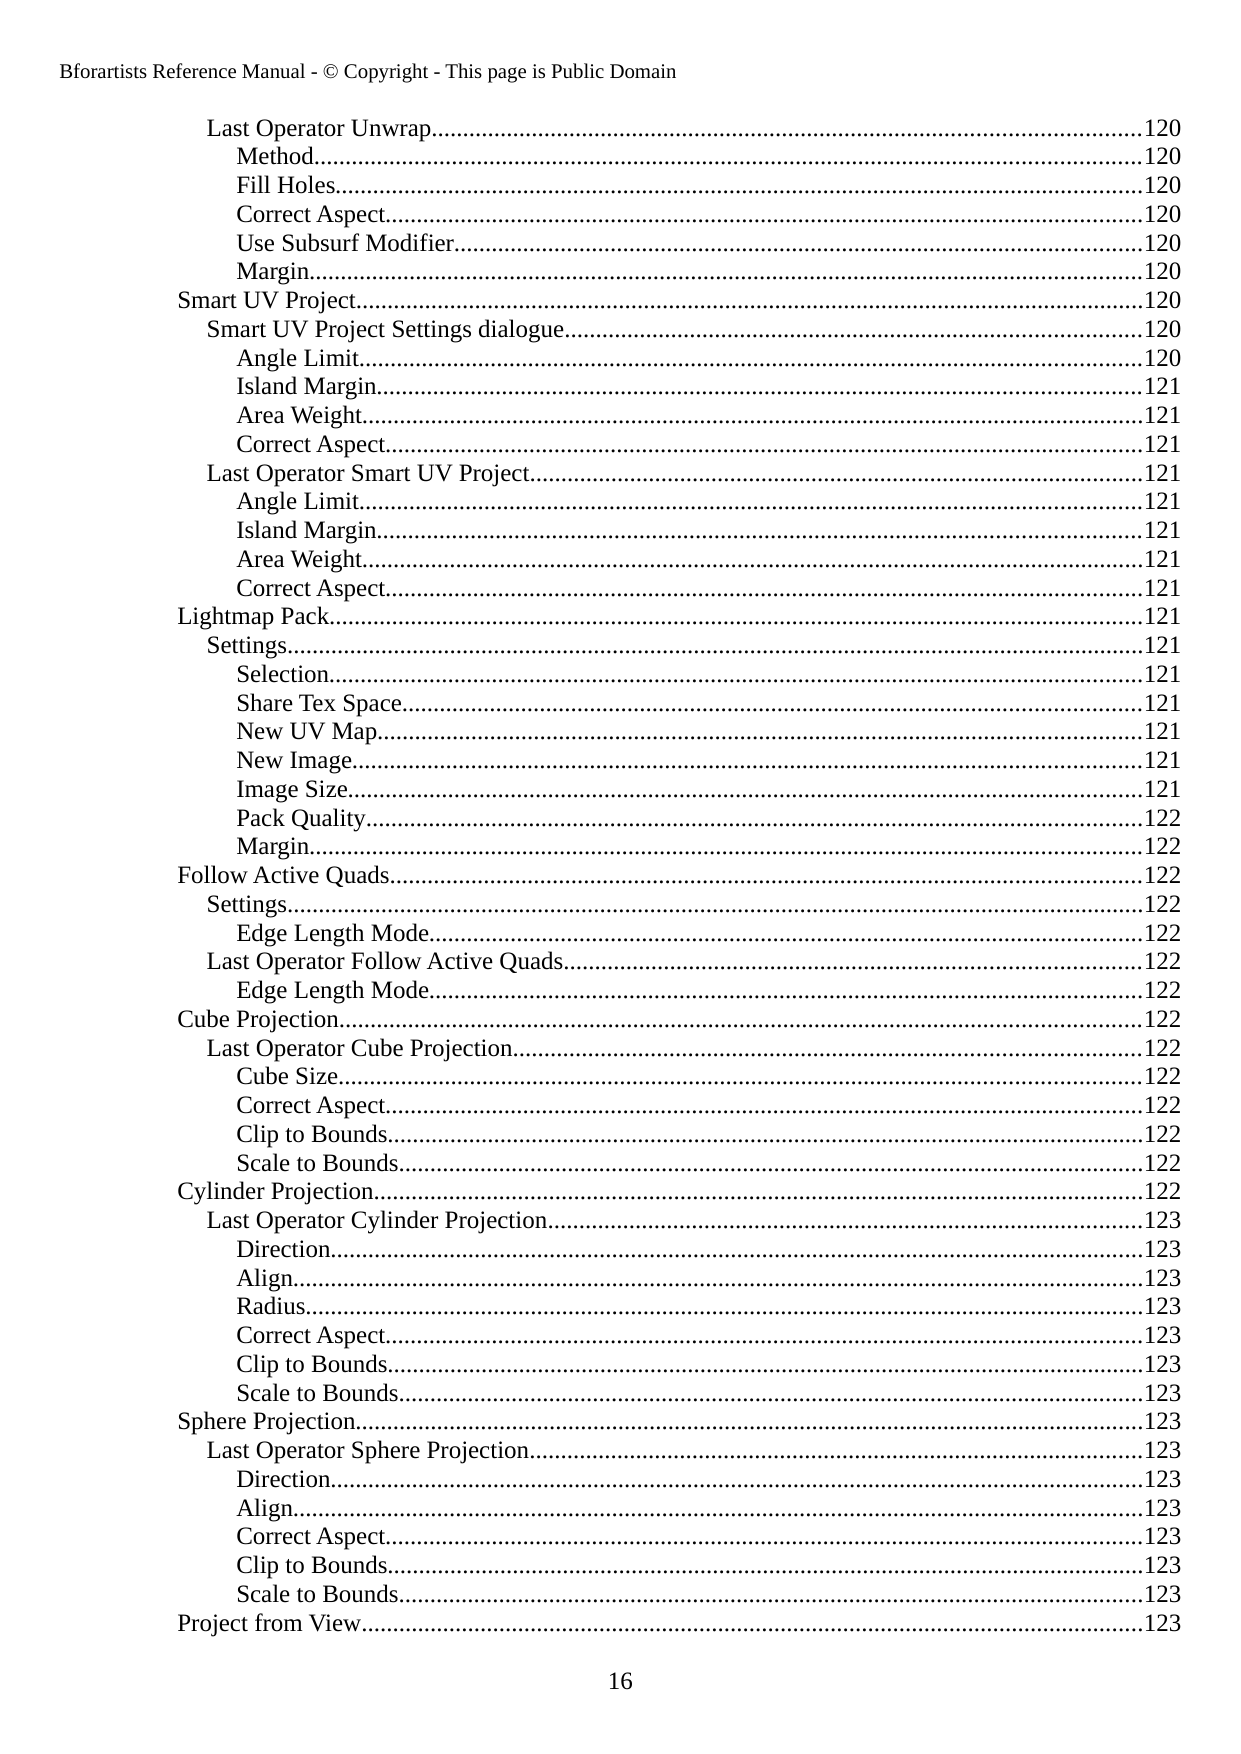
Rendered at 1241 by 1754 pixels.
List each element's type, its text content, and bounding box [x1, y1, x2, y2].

text Correct Aspect 121 [236, 573, 1181, 601]
text Smart UV Project 120 [177, 285, 1181, 314]
text Cube Projection 122 [177, 1004, 1181, 1033]
text Clip to Bounds 123 [236, 1349, 1181, 1378]
text Project from View 123 [177, 1608, 1181, 1636]
text Use Subsurf Modifier 120 [236, 228, 1181, 256]
text Settings 122 [206, 889, 1181, 918]
text Last Operator Sphere Projection 123 [206, 1435, 1181, 1464]
text New Image 121 [236, 745, 1181, 774]
text Method 120 [236, 141, 1181, 170]
text Correct Aspect 122 [236, 1090, 1181, 1119]
text Selection 121 [236, 659, 1181, 688]
text Last Operator Cube Projection 122 [206, 1033, 1181, 1061]
text Edge Length Mode 122 [236, 918, 1181, 946]
text Cylinder Projection 122 [177, 1176, 1181, 1205]
text Correct Aspect 120 [236, 199, 1181, 228]
text Margin 120 [236, 256, 1181, 285]
text Area Weight 121 [236, 544, 1181, 573]
text Last Operator Follow Active Quads 122 [206, 946, 1181, 975]
text Share Tex Space 121 [236, 688, 1181, 716]
text Smart UV Project Settings dialogue 120 [206, 314, 1181, 343]
text Last Operator Unwrap 120 [206, 113, 1181, 141]
text New UV Map 121 [236, 716, 1181, 745]
text Align 123 [236, 1493, 1181, 1521]
text Pack Quality 122 [236, 803, 1181, 831]
text Cube Size 122 [236, 1061, 1181, 1090]
text Correct Aspect 121 [236, 429, 1181, 458]
text Sphere Projection 123 [177, 1406, 1181, 1435]
text Clip to Bounds 123 [236, 1550, 1181, 1579]
text Angle Limit 120 [236, 343, 1181, 371]
text Scale to Bounds 123 [236, 1579, 1181, 1608]
text Direction 123 [236, 1234, 1181, 1263]
text Align 123 [236, 1263, 1181, 1291]
text Last Operator Cylinder Projection 123 [206, 1205, 1181, 1234]
text Correct Aspect 123 [236, 1521, 1181, 1550]
text Scale to Bounds 122 [236, 1148, 1181, 1176]
text Fill Holes 120 [236, 170, 1181, 199]
text Scale to Bounds 123 [236, 1378, 1181, 1406]
text Area Weight 121 [236, 400, 1181, 429]
text Settings 121 [206, 630, 1181, 659]
text Direction 123 [236, 1464, 1181, 1493]
text Correct Aspect 123 [236, 1320, 1181, 1349]
text Island Margin 121 [236, 515, 1181, 544]
text Last Operator Smart UV Project 121 [206, 458, 1181, 486]
text Island Margin 121 [236, 371, 1181, 400]
text Angle Limit 121 [236, 486, 1181, 515]
text Clip to Bounds 122 [236, 1119, 1181, 1148]
text Margin 122 [236, 831, 1181, 860]
text Lightmap Pack 121 [177, 601, 1181, 630]
text Radius 123 [236, 1291, 1181, 1320]
text Follow Active Quads 122 [177, 860, 1181, 889]
text Image Size 121 [236, 774, 1181, 803]
text Edge Length Mode 122 [236, 975, 1181, 1004]
